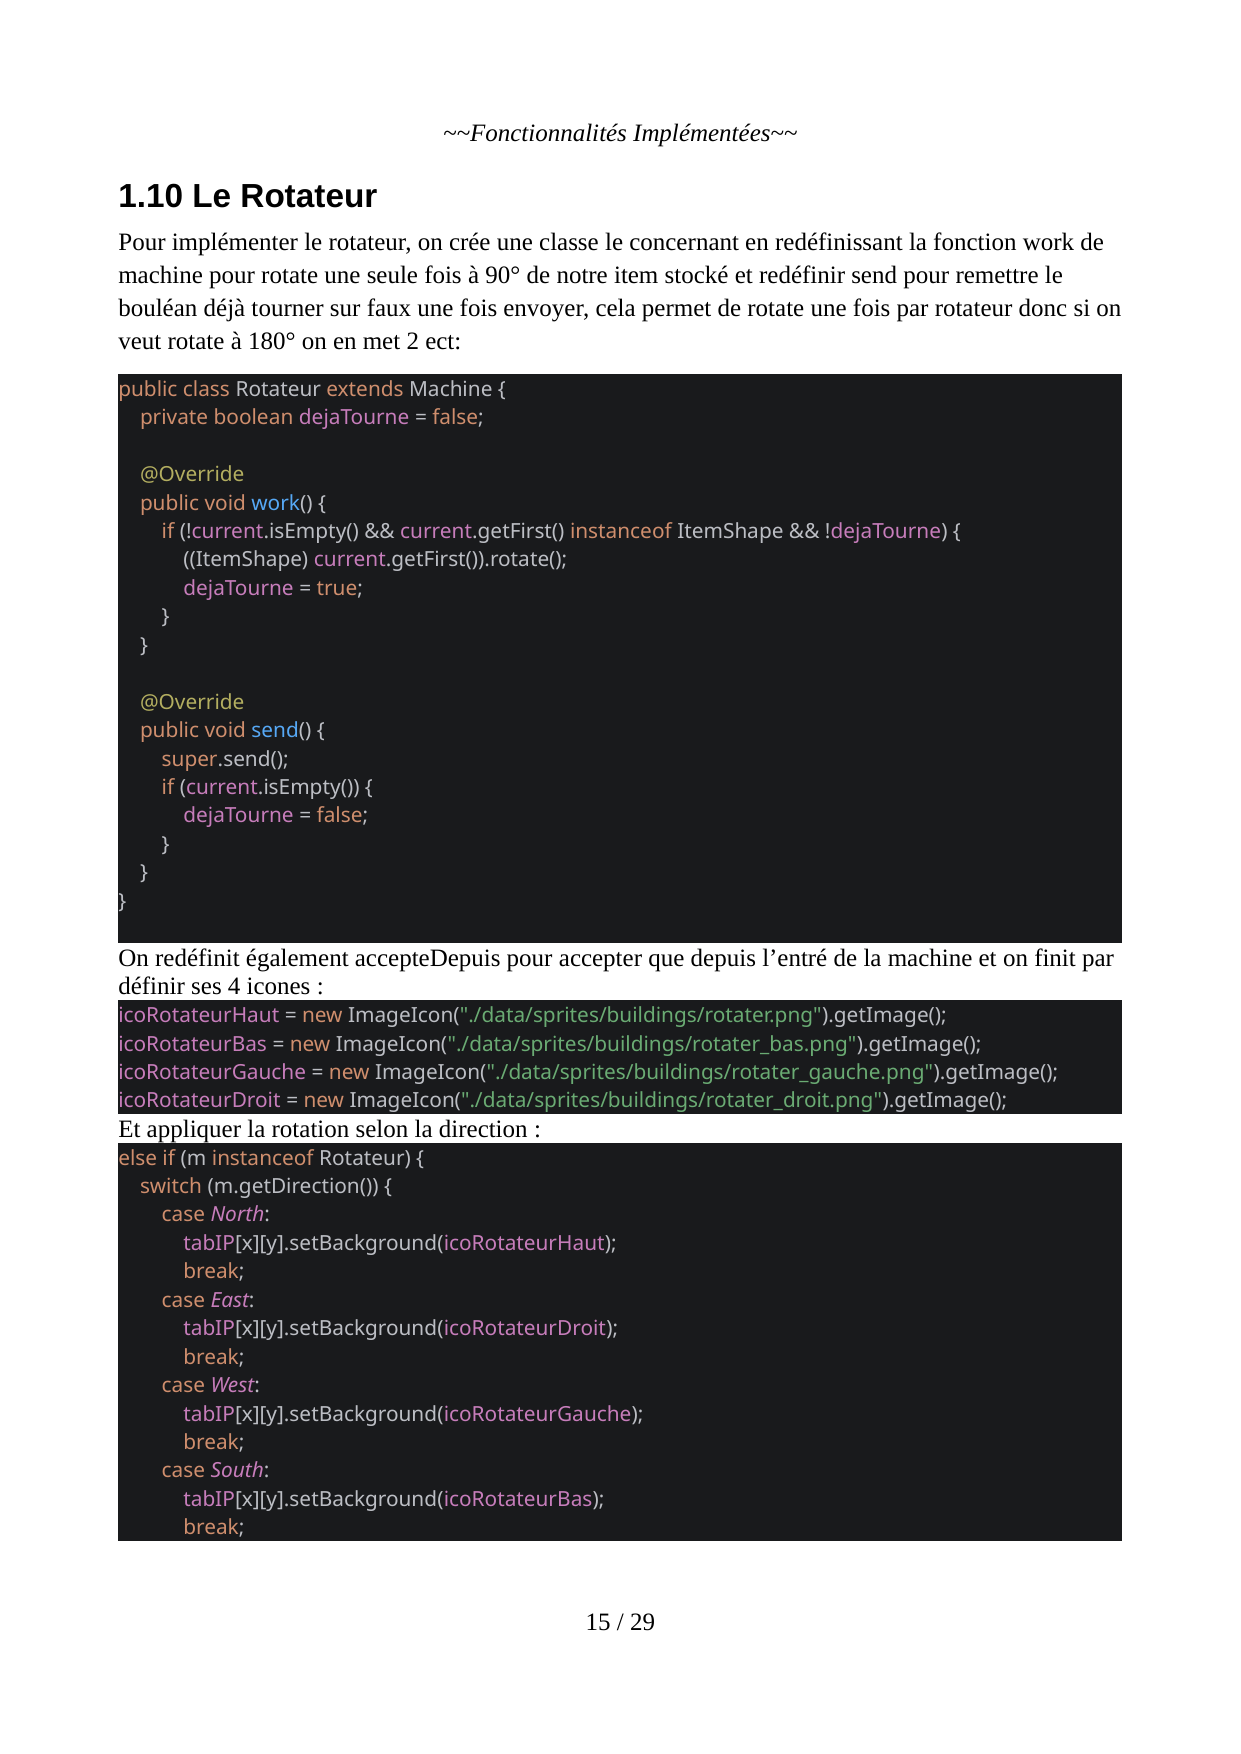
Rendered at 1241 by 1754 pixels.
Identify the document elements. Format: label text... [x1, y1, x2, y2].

text On redéfinit également accepteDepuis pour accepter que depuis l’entré de la machine et on finit par définir ses 4 icones : [118, 943, 1122, 1000]
subtitle Le Rotateur [118, 176, 1122, 215]
text Et appliquer la rotation selon la direction : [118, 1114, 1122, 1143]
text public class Rotateur extends Machine { private boolean dejaTourne = false; @Override public void work() { if (!current.isEmpty() && current.getFirst() instanceof ItemShape && !dejaTourne) { ((ItemShape) current.getFirst()).rotate(); dejaTourne = true; } } @Override public void send() { super.send(); if (current.isEmpty()) { dejaTourne = false; } } } [118, 374, 1122, 914]
text Pour implémenter le rotateur, on crée une classe le concernant en redéfinissant la fonction work de machine pour rotate une seule fois à 90° de notre item stocké et redéfinir send pour remettre le bouléan déjà tourner sur faux une fois envoyer, cela permet de rotate une fois par rotateur donc si on veut rotate à 180° on en met 2 ect: [118, 227, 1122, 355]
text icoRotateurHaut = new ImageIcon("./data/sprites/buildings/rotater.png").getImage(); icoRotateurBas = new ImageIcon("./data/sprites/buildings/rotater_bas.png").getImage(); icoRotateurGauche = new ImageIcon("./data/sprites/buildings/rotater_gauche.png").getImage(); icoRotateurDroit = new ImageIcon("./data/sprites/buildings/rotater_droit.png").getImage(); [118, 1000, 1122, 1114]
text else if (m instanceof Rotateur) { switch (m.getDirection()) { case North: tabIP[x][y].setBackground(icoRotateurHaut); break; case East: tabIP[x][y].setBackground(icoRotateurDroit); break; case West: tabIP[x][y].setBackground(icoRotateurGauche); break; case South: tabIP[x][y].setBackground(icoRotateurBas); break; [118, 1143, 1122, 1541]
